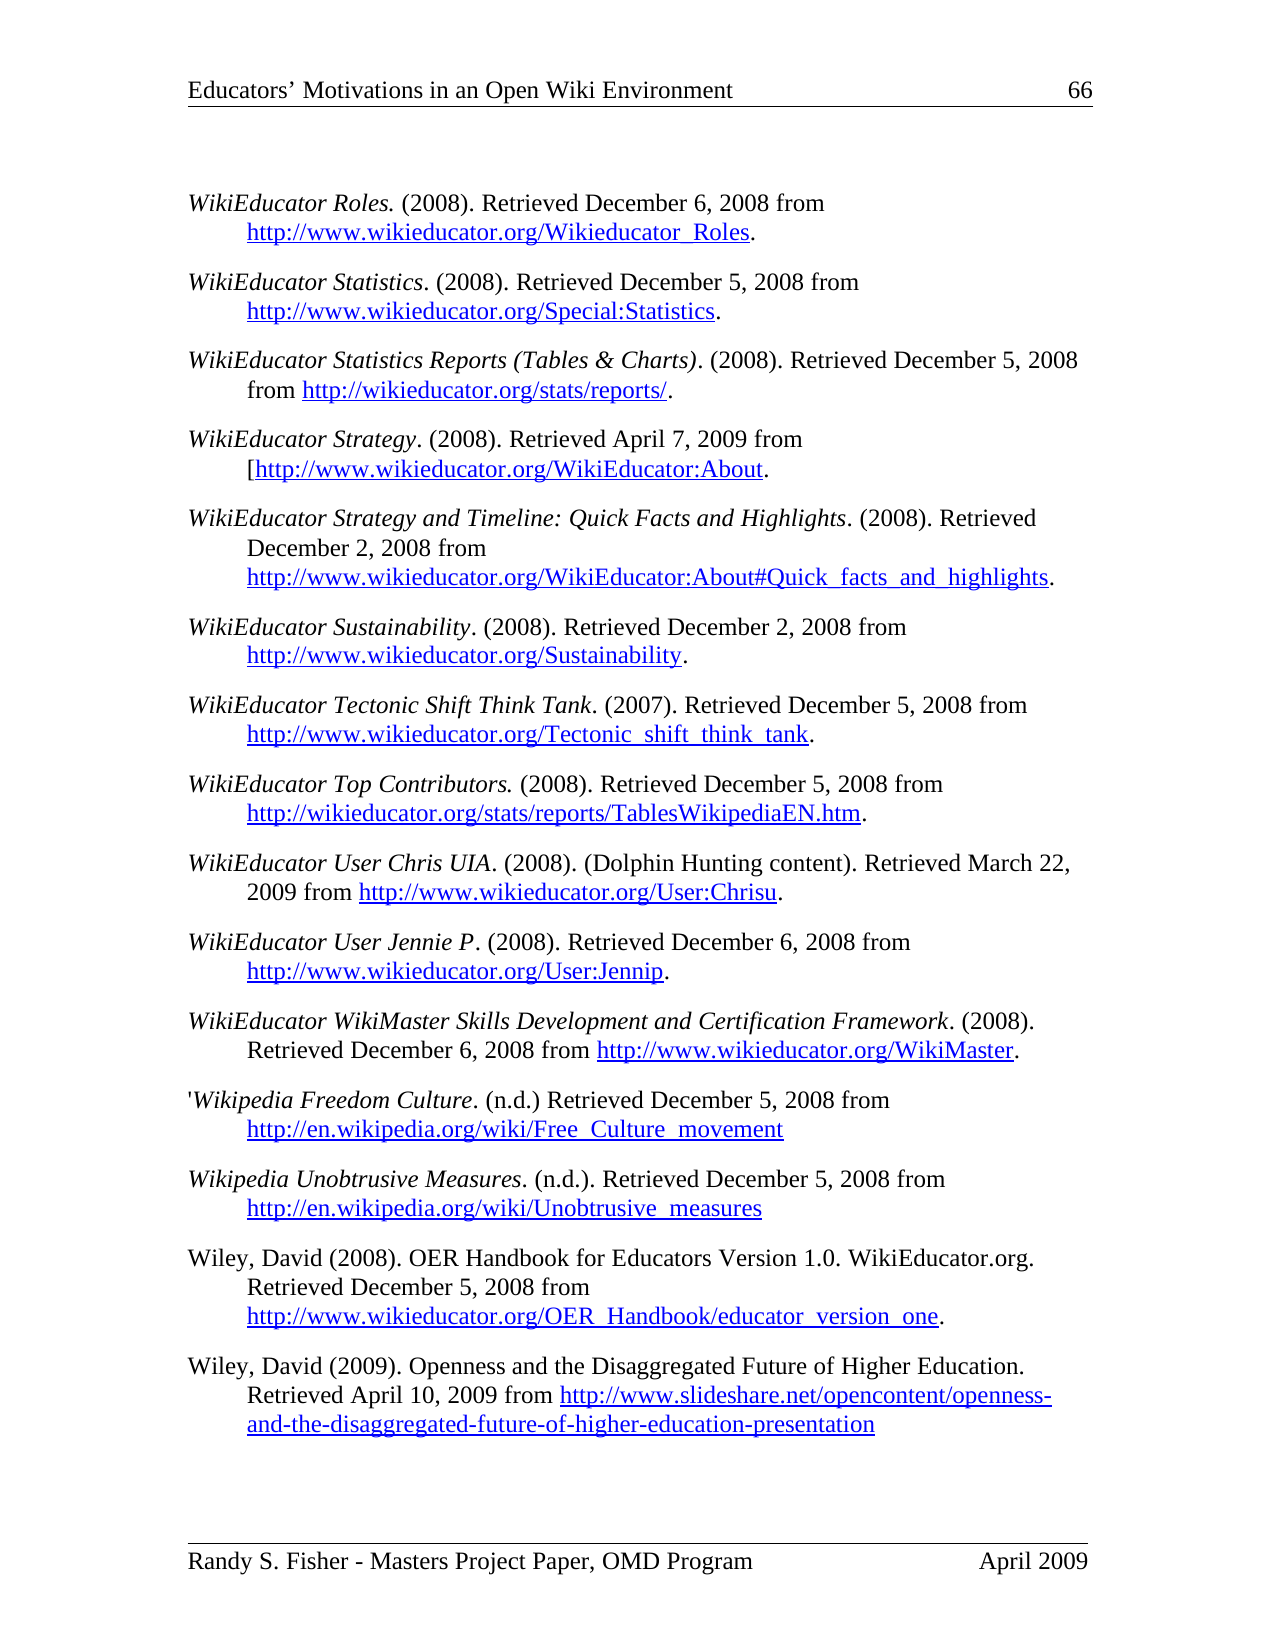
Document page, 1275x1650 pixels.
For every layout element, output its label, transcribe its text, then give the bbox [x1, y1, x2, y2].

text WikiEducator User Jennie P. (2008). Retrieved December 6, 2008 from http://www.wikieducator.org/User:Jennip. [187, 927, 1093, 985]
text Wiley, David (2008). OER Handbook for Educators Version 1.0. WikiEducator.org. Retrieved December 5, 2008 from http://www.wikieducator.org/OER_Handbook/educator_version_one. [187, 1243, 1093, 1330]
text WikiEducator Roles. (2008). Retrieved December 6, 2008 from http://www.wikieducator.org/Wikieducator_Roles. [187, 187, 1093, 246]
text 'Wikipedia Freedom Culture. (n.d.) Retrieved December 5, 2008 from http://en.wikipedia.org/wiki/Free_Culture_movement [187, 1085, 1093, 1143]
text WikiEducator Strategy and Timeline: Quick Facts and Highlights. (2008). Retrieved December 2, 2008 from http://www.wikieducator.org/WikiEducator:About#Quick_facts_and_highlights. [187, 503, 1093, 591]
text WikiEducator Sustainability. (2008). Retrieved December 2, 2008 from http://www.wikieducator.org/Sustainability. [187, 611, 1093, 669]
text WikiEducator User Chris UIA. (2008). (Dolphin Hunting content). Retrieved March 22, 2009 from http://www.wikieducator.org/User:Chrisu. [187, 848, 1093, 906]
text Wikipedia Unobtrusive Measures. (n.d.). Retrieved December 5, 2008 from http://en.wikipedia.org/wiki/Unobtrusive_measures [187, 1164, 1093, 1222]
text WikiEducator Statistics Reports (Tables & Charts). (2008). Retrieved December 5, 2008 from http://wikieducator.org/stats/reports/. [187, 345, 1093, 403]
text Wiley, David (2009). Openness and the Disaggregated Future of Higher Education. Retrieved April 10, 2009 from http://www.slideshare.net/opencontent/openness-and-the-disaggregated-future-of-higher-education-presentation [187, 1351, 1093, 1438]
text WikiEducator Tectonic Shift Think Tank. (2007). Retrieved December 5, 2008 from http://www.wikieducator.org/Tectonic_shift_think_tank. [187, 690, 1093, 748]
text WikiEducator Statistics. (2008). Retrieved December 5, 2008 from http://www.wikieducator.org/Special:Statistics. [187, 266, 1093, 324]
text WikiEducator Top Contributors. (2008). Retrieved December 5, 2008 from http://wikieducator.org/stats/reports/TablesWikipediaEN.htm. [187, 769, 1093, 827]
text WikiEducator Strategy. (2008). Retrieved April 7, 2009 from [http://www.wikieducator.org/WikiEducator:About. [187, 424, 1093, 482]
text WikiEducator WikiMaster Skills Development and Certification Framework. (2008). Retrieved December 6, 2008 from http://www.wikieducator.org/WikiMaster. [187, 1006, 1093, 1064]
